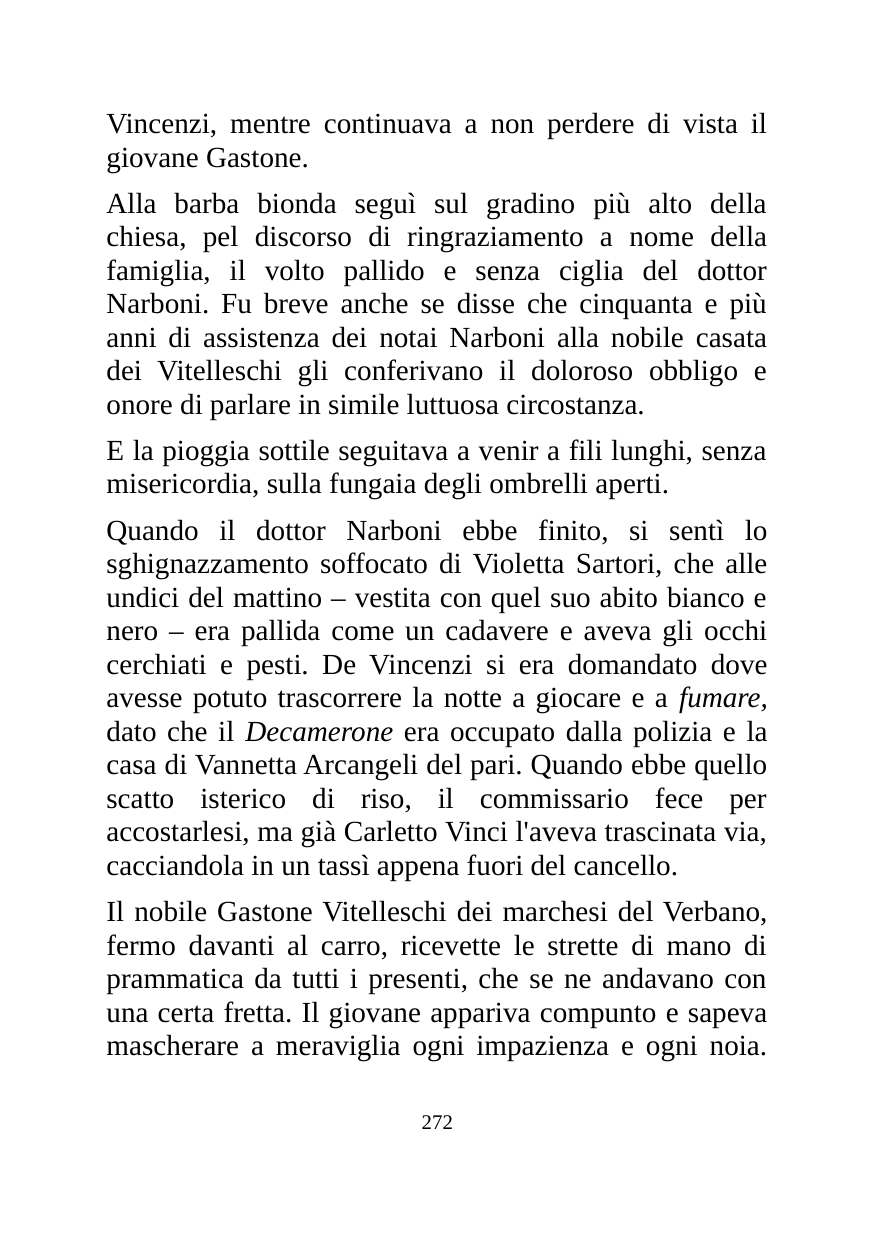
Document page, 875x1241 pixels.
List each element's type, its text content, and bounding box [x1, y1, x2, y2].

text Alla barba bionda seguì sul gradino più alto della chiesa, pel discorso di ringraziamento a nome della famiglia, il volto pallido e senza ciglia del dottor Narboni. Fu breve anche se disse che cinquanta e più anni di assistenza dei notai Narboni alla nobile casata dei Vitelleschi gli conferivano il doloroso obbligo e onore di parlare in simile luttuosa circostanza. [106, 186, 768, 421]
text Il nobile Gastone Vitelleschi dei marchesi del Verbano, fermo davanti al carro, ricevette le strette di mano di prammatica da tutti i presenti, che se ne andavano con una certa fretta. Il giovane appariva compunto e sapeva mascherare a meraviglia ogni impazienza e ogni noia. [106, 894, 768, 1062]
text Vincenzi, mentre continuava a non perdere di vista il giovane Gastone. [106, 106, 768, 173]
text E la pioggia sottile seguitava a venir a fili lunghi, senza misericordia, sulla fungaia degli ombrelli aperti. [106, 433, 768, 500]
text Quando il dottor Narboni ebbe finito, si sentì lo sghignazzamento soffocato di Violetta Sartori, che alle undici del mattino – vestita con quel suo abito bianco e nero – era pallida come un cadavere e aveva gli occhi cerchiati e pesti. De Vincenzi si era domandato dove avesse potuto trascorrere la notte a giocare e a fumare, dato che il Decamerone era occupato dalla polizia e la casa di Vannetta Arcangeli del pari. Quando ebbe quello scatto isterico di riso, il commissario fece per accostarlesi, ma già Carletto Vinci l'aveva trascinata via, cacciandola in un tassì appena fuori del cancello. [106, 513, 768, 882]
